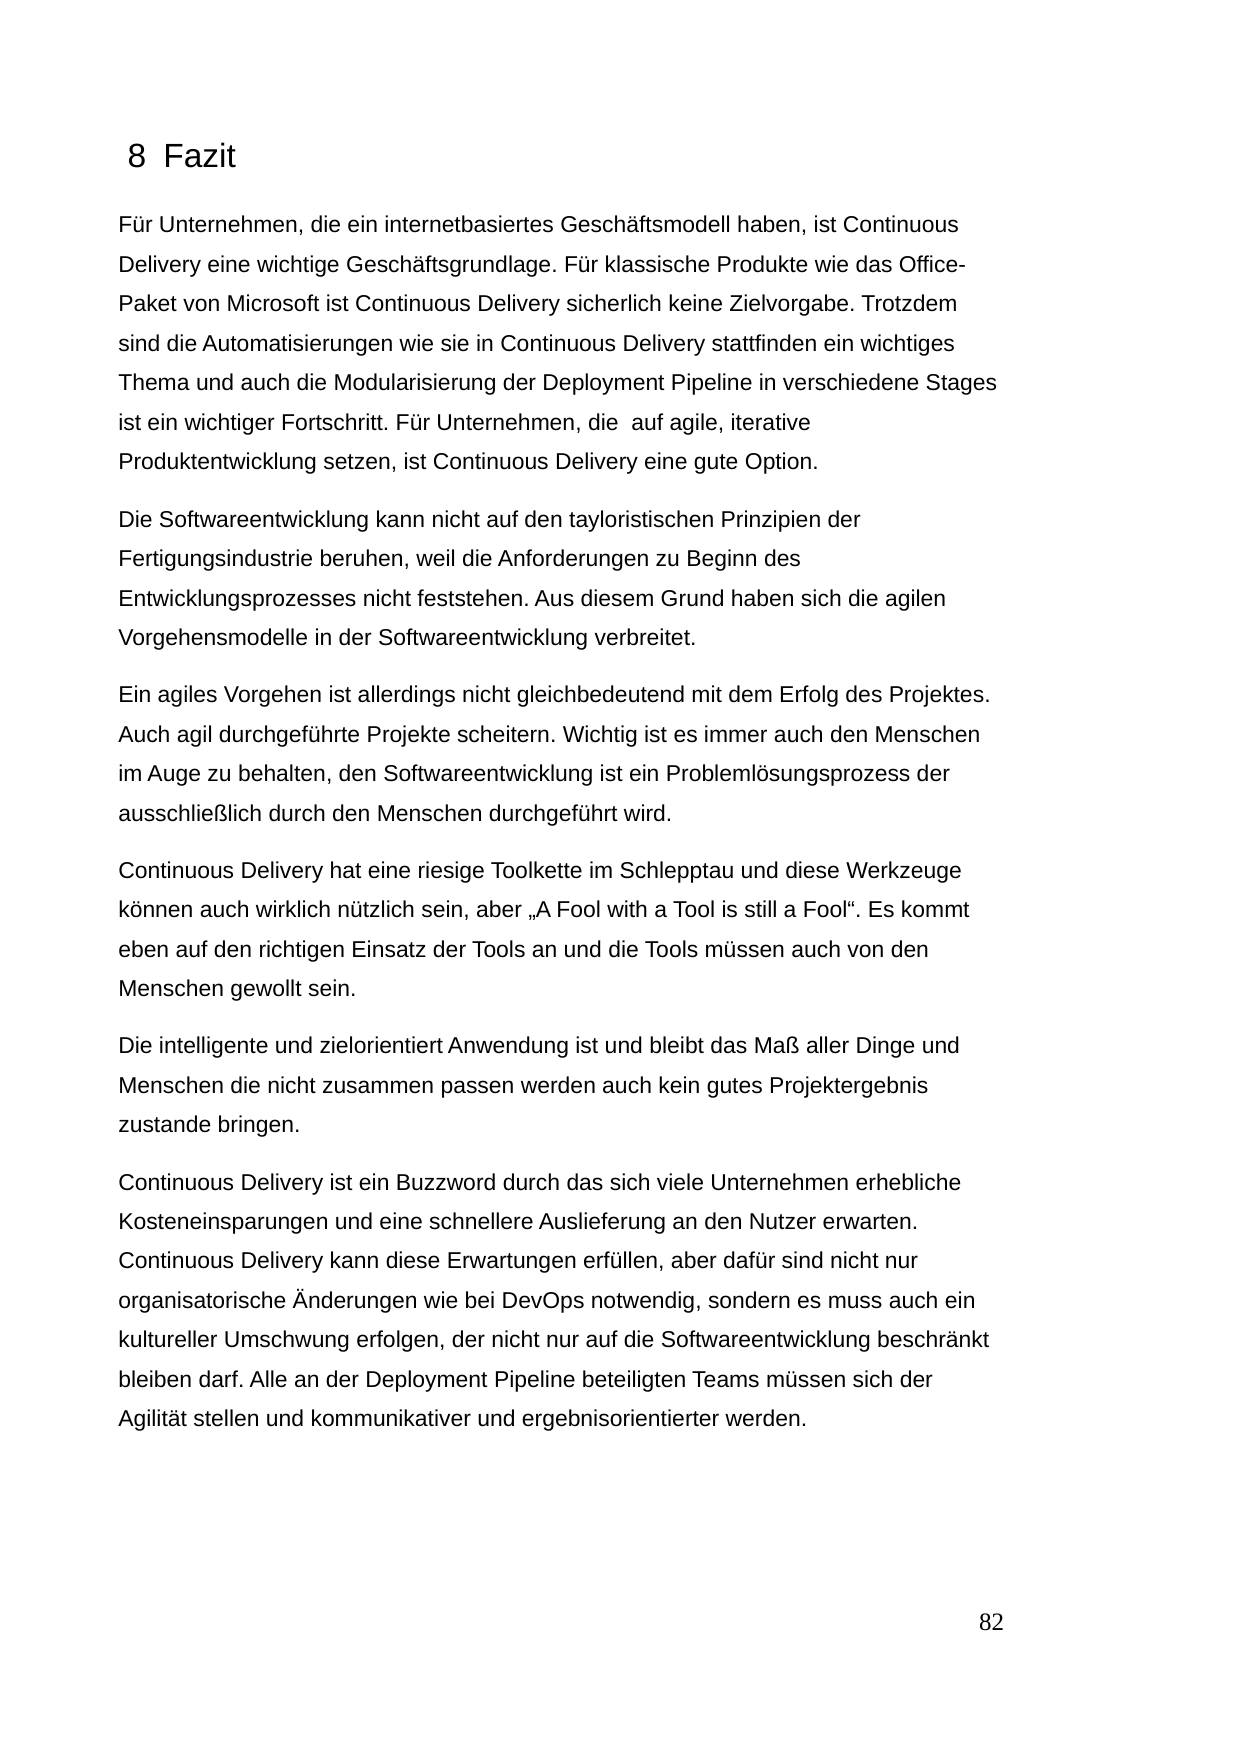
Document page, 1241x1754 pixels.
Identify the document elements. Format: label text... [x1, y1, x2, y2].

text Ein agiles Vorgehen ist allerdings nicht gleichbedeutend mit dem Erfolg des Projektes. Auch agil durchgeführte Projekte scheitern. Wichtig ist es immer auch den Menschen im Auge zu behalten, den Softwareentwicklung ist ein Problemlösungsprozess der ausschließlich durch den Menschen durchgeführt wird. [118, 681, 1004, 826]
text Die intelligente und zielorientiert Anwendung ist und bleibt das Maß aller Dinge und Menschen die nicht zusammen passen werden auch kein gutes Projektergebnis zustande bringen. [118, 1032, 1004, 1138]
subtitle Fazit [118, 136, 1004, 174]
text Für Unternehmen, die ein internetbasiertes Geschäftsmodell haben, ist Continuous Delivery eine wichtige Geschäftsgrundlage. Für klassische Produkte wie das Office-Paket von Microsoft ist Continuous Delivery sicherlich keine Zielvorgabe. Trotzdem sind die Automatisierungen wie sie in Continuous Delivery stattfinden ein wichtiges Thema und auch die Modularisierung der Deployment Pipeline in verschiedene Stages ist ein wichtiger Fortschritt. Für Unternehmen, die auf agile, iterative Produktentwicklung setzen, ist Continuous Delivery eine gute Option. [118, 211, 1004, 475]
text Continuous Delivery ist ein Buzzword durch das sich viele Unternehmen erhebliche Kosteneinsparungen und eine schnellere Auslieferung an den Nutzer erwarten. Continuous Delivery kann diese Erwartungen erfüllen, aber dafür sind nicht nur organisatorische Änderungen wie bei DevOps notwendig, sondern es muss auch ein kultureller Umschwung erfolgen, der nicht nur auf die Softwareentwicklung beschränkt bleiben darf. Alle an der Deployment Pipeline beteiligten Teams müssen sich der Agilität stellen und kommunikativer und ergebnisorientierter werden. [118, 1168, 1004, 1432]
text Continuous Delivery hat eine riesige Toolkette im Schlepptau und diese Werkzeuge können auch wirklich nützlich sein, aber „A Fool with a Tool is still a Fool“. Es kommt eben auf den richtigen Einsatz der Tools an und die Tools müssen auch von den Menschen gewollt sein. [118, 857, 1004, 1002]
text Die Softwareentwicklung kann nicht auf den tayloristischen Prinzipien der Fertigungsindustrie beruhen, weil die Anforderungen zu Beginn des Entwicklungsprozesses nicht feststehen. Aus diesem Grund haben sich die agilen Vorgehensmodelle in der Softwareentwicklung verbreitet. [118, 506, 1004, 650]
